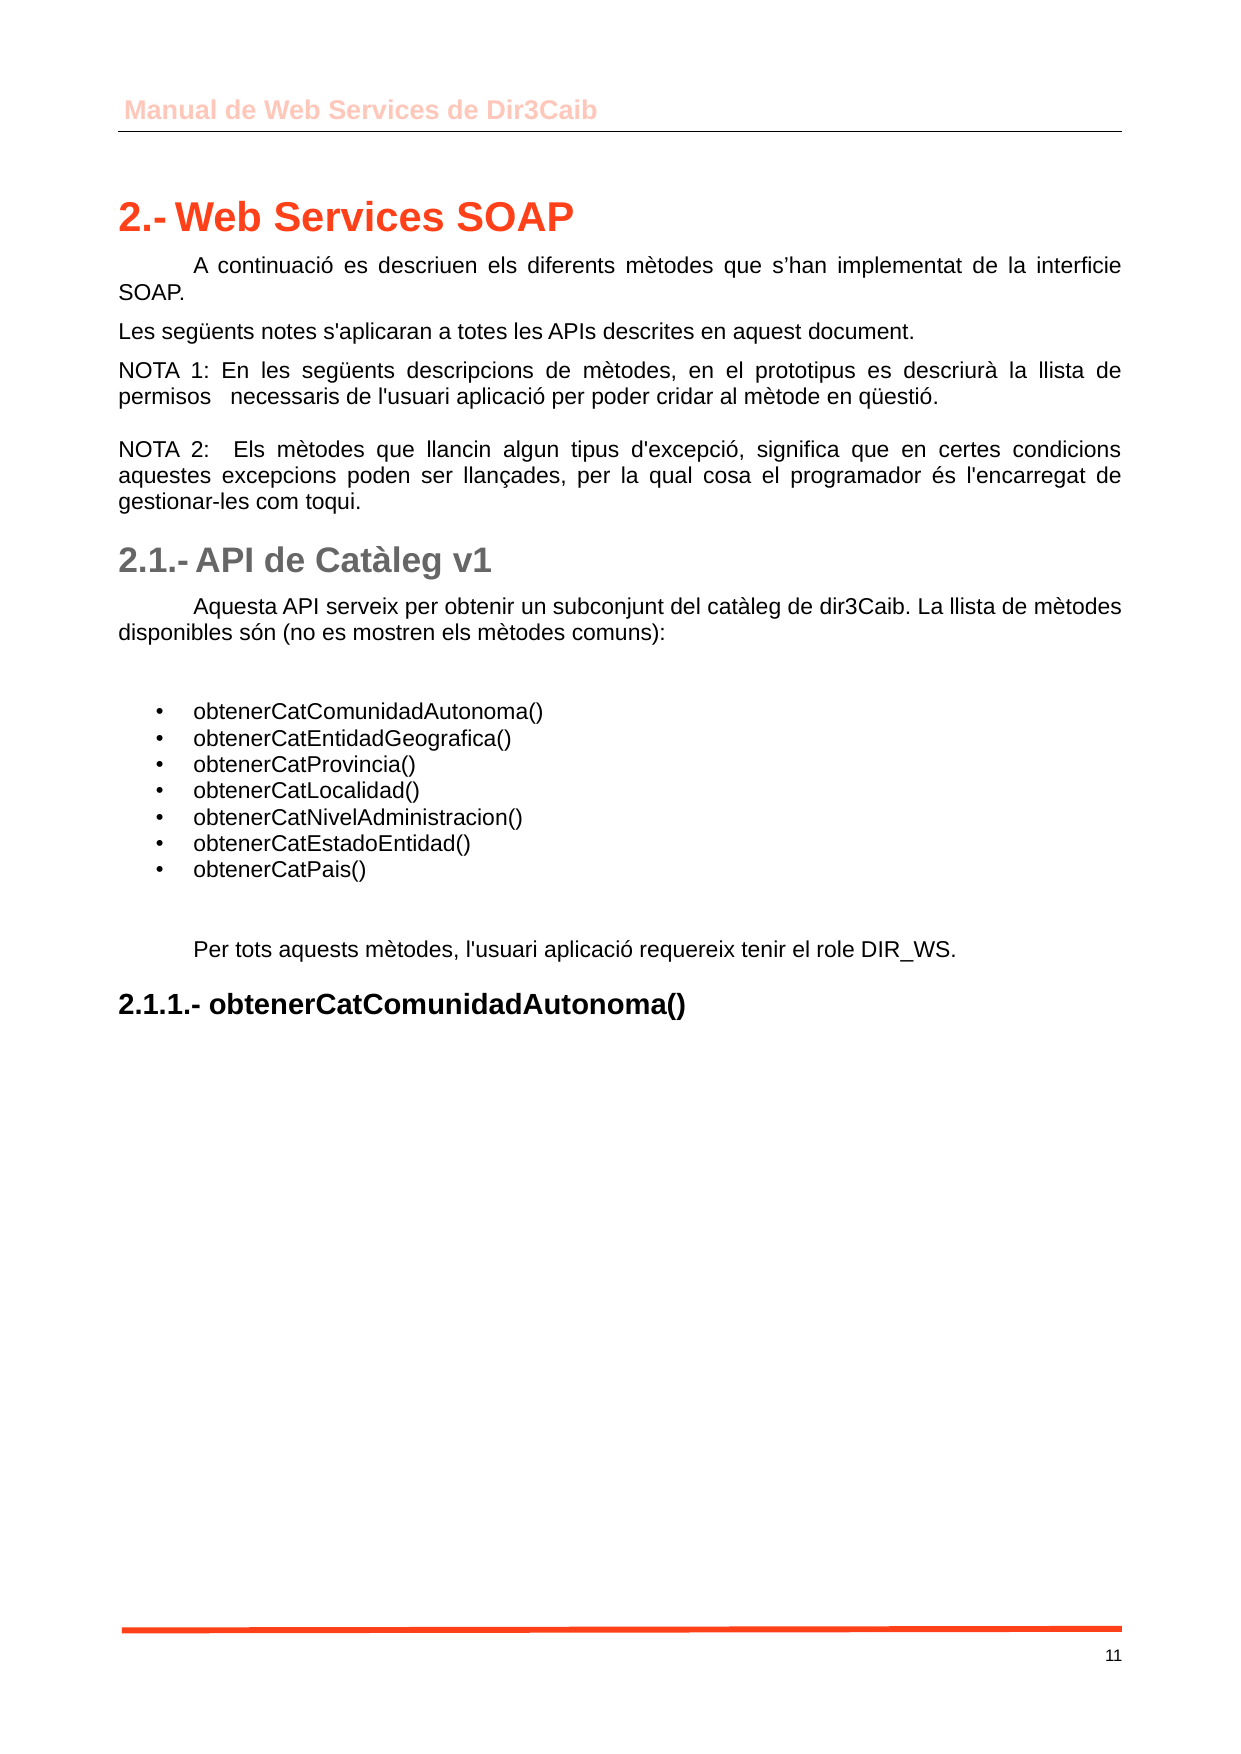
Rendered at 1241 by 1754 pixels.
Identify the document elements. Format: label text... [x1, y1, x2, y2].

text NOTA 2: Els mètodes que llancin algun tipus d'excepció, significa que en certes condicions aquestes excepcions poden ser llançades, per la qual cosa el programador és l'encarregat de gestionar-les com toqui. [118, 436, 1122, 515]
text Per tots aquests mètodes, l'usuari aplicació requereix tenir el role DIR_WS. [118, 936, 1122, 962]
text Les següents notes s'aplicaran a totes les APIs descrites en aquest document. [118, 318, 1122, 344]
list obtenerCatEstadoEntidad() [156, 830, 1122, 856]
list obtenerCatLocalidad() [156, 777, 1122, 804]
list obtenerCatPais() [156, 856, 1122, 883]
subtitle API de Catàleg v1 [118, 540, 1122, 580]
text Aquesta API serveix per obtenir un subconjunt del catàleg de dir3Caib. La llista de mètodes disponibles són (no es mostren els mètodes comuns): [118, 593, 1122, 646]
list obtenerCatEntidadGeografica() [156, 725, 1122, 751]
subtitle obtenerCatComunidadAutonoma() [118, 987, 1122, 1020]
text NOTA 1: En les següents descripcions de mètodes, en el prototipus es descriurà la llista de permisos necessaris de l'usuari aplicació per poder cridar al mètode en qüestió. [118, 357, 1122, 409]
text A continuació es descriuen els diferents mètodes que s’han implementat de la interficie SOAP. [118, 252, 1122, 305]
list obtenerCatNivelAdministracion() [156, 804, 1122, 830]
list obtenerCatProvincia() [156, 751, 1122, 777]
list obtenerCatComunidadAutonoma() [156, 698, 1122, 725]
subtitle Web Services SOAP [118, 192, 1122, 240]
